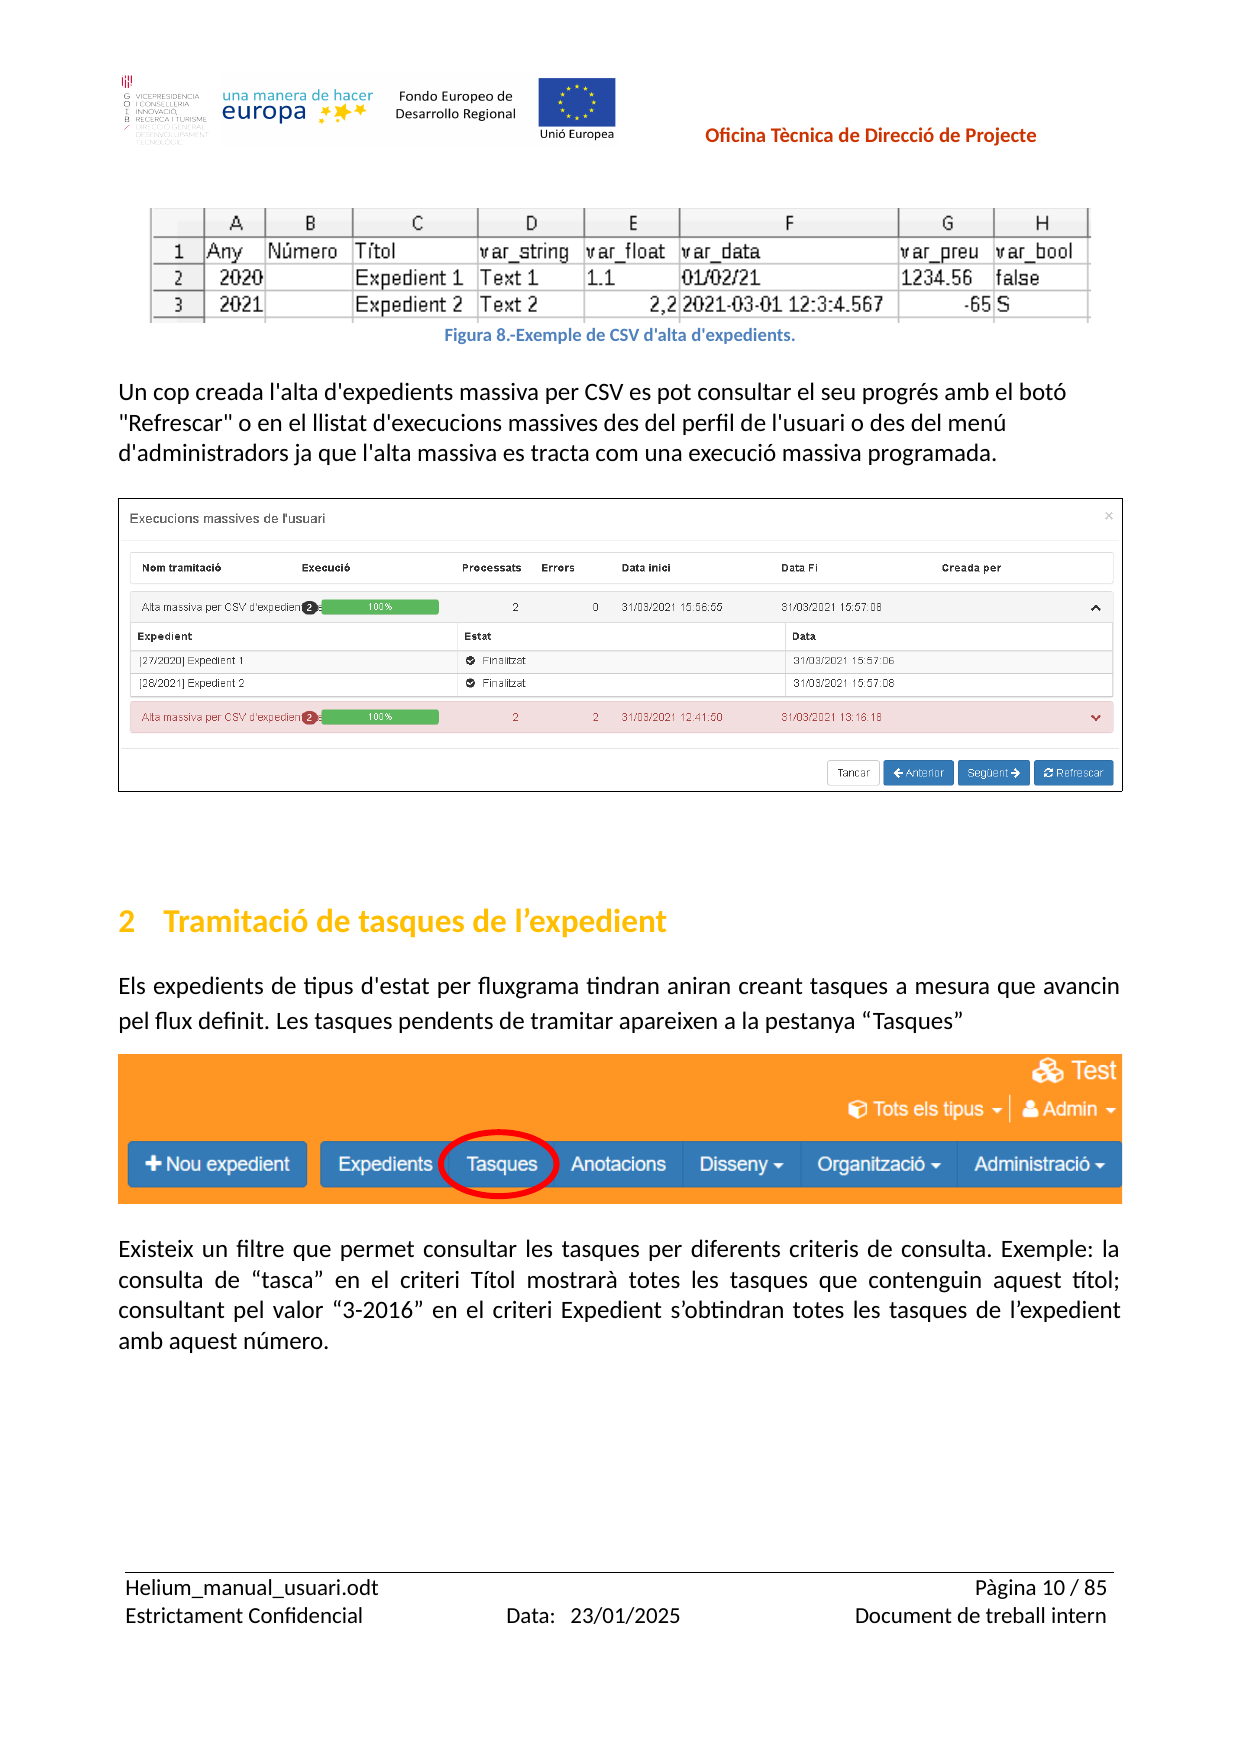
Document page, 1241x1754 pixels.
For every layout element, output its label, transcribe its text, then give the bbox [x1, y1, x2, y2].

text Existeix un filtre que permet consultar les tasques per diferents criteris de consulta. Exemple: la consulta de “tasca” en el criteri Títol mostrarà totes les tasques que contenguin aquest títol; consultant pel valor “3-2016” en el criteri Expedient s’obtindran totes les tasques de l’expedient amb aquest número. [118, 1234, 1122, 1356]
text Figura 8.-Exemple de CSV d'alta d'expedients. [118, 323, 1122, 346]
picture [118, 1054, 1123, 1204]
subtitle Tramitació de tasques de l’expedient [118, 900, 1122, 941]
text Un cop creada l'alta d'expedients massiva per CSV es pot consultar el seu progrés amb el botó "Refrescar" o en el llistat d'execucions massives des del perfil de l'usuari o des del menú d'administradors ja que l'alta massiva es tracta com una execució massiva programada. [118, 376, 1122, 468]
picture [149, 208, 1092, 323]
picture [121, 501, 1119, 789]
picture [118, 73, 213, 147]
text Els expedients de tipus d'estat per fluxgrama tindran aniran creant tasques a mesura que avancin pel flux definit. Les tasques pendents de tramitar apareixen a la pestanya “Tasques” [118, 970, 1122, 1036]
picture [219, 73, 621, 147]
